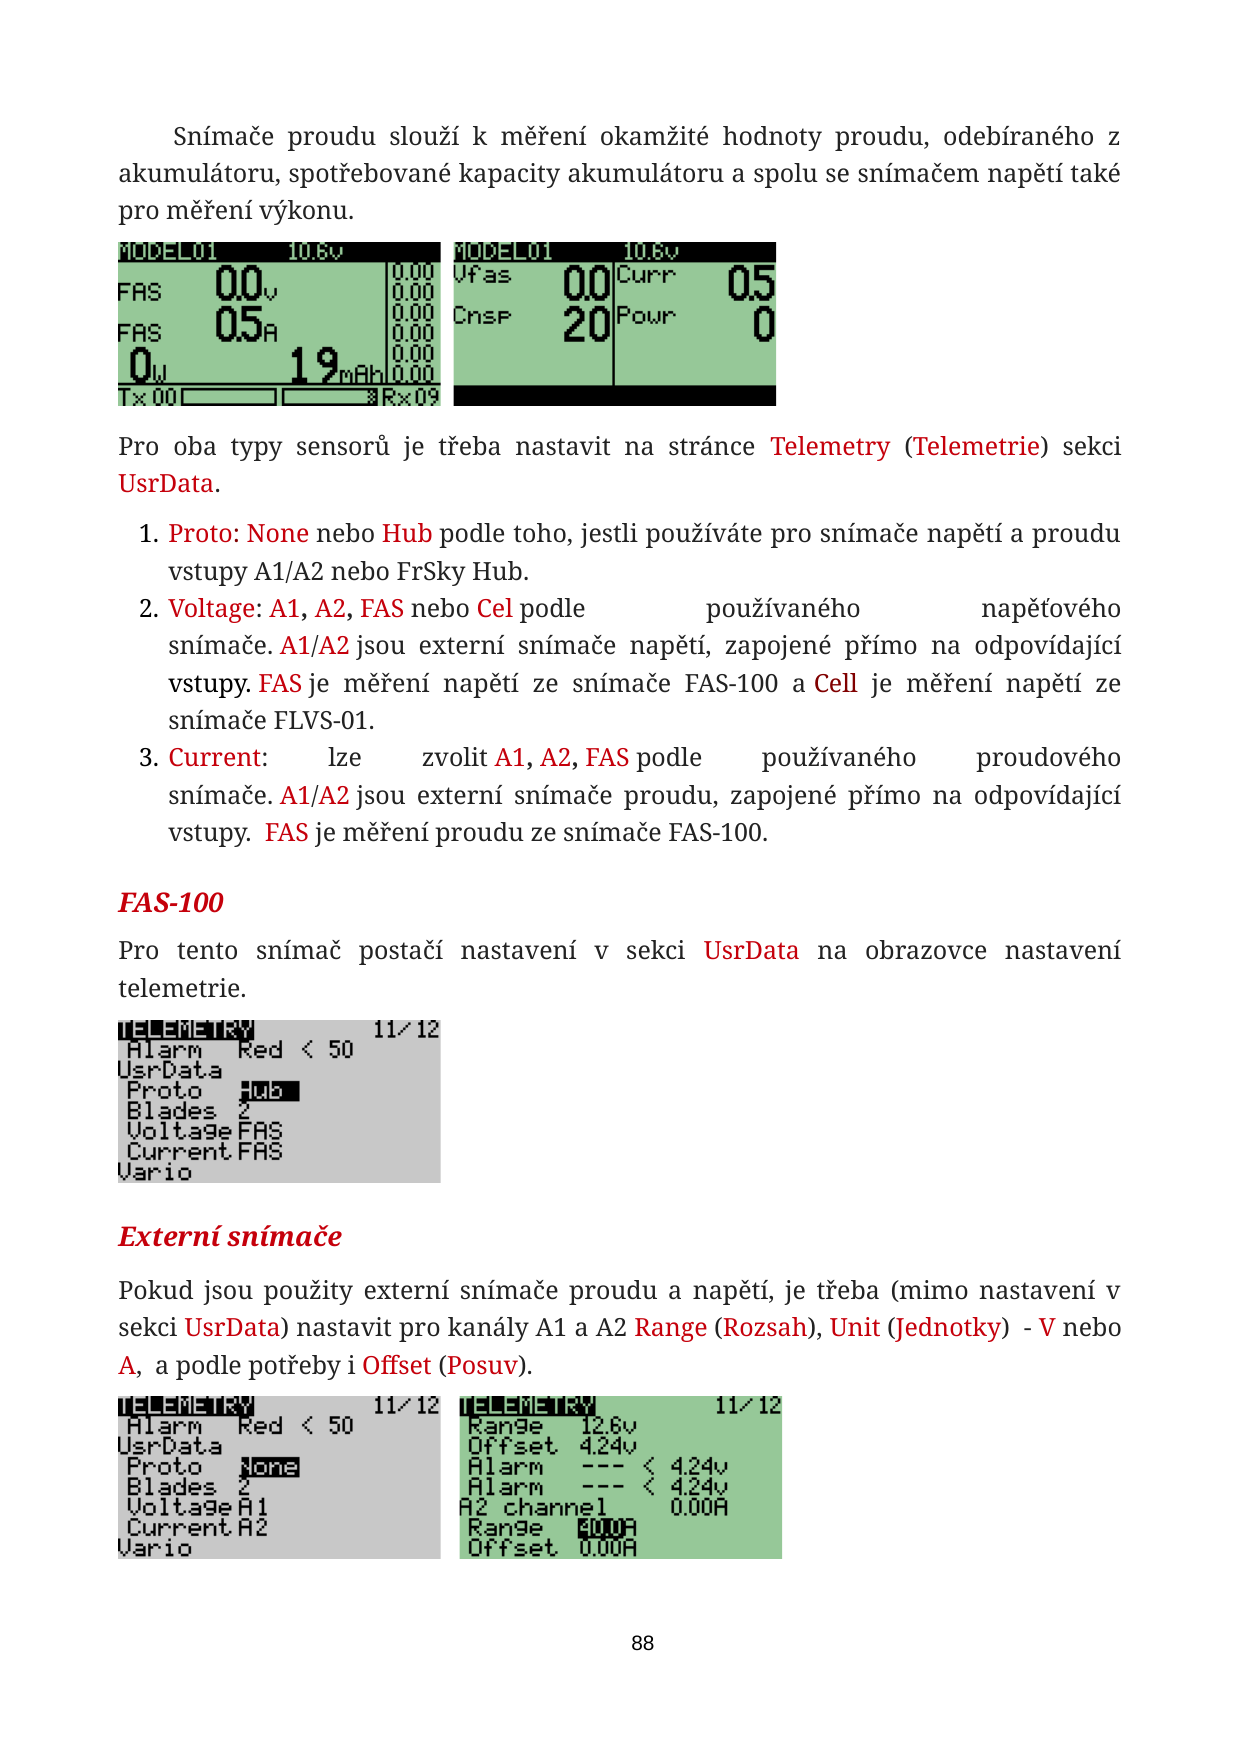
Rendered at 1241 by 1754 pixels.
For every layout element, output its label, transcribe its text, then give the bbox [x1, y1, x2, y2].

picture [459, 1396, 783, 1559]
picture [118, 1396, 441, 1559]
list Voltage: A1, A2, FAS nebo Cel podle používaného napěťového snímače. A1/A2 jsou ex­terní snímače napětí, zapojené přímo na odpovídající vstupy. FAS je měření napětí ze snímače FAS-100 a Cell je měření napětí ze snímače FLVS-01. [139, 591, 1122, 737]
picture [453, 242, 777, 406]
picture [118, 242, 441, 406]
text Pokud jsou použity externí snímače proudu a napětí, je třeba (mimo nastavení v sekci Usr­Data) nastavit pro kanály A1 a A2 Range (Rozsah), Unit (Jednotky) - V nebo A, a podle potřeby i Offset (Posuv). [118, 1273, 1122, 1381]
text Pro oba typy sensorů je třeba nastavit na stránce Telemetry (Telemetrie) sekci UsrData. [118, 428, 1122, 500]
text Pro tento snímač postačí nastavení v sekci UsrData na obrazovce nastavení telemetrie. [118, 933, 1122, 1004]
picture [118, 1020, 441, 1183]
list Current: lze zvolit A1, A2, FAS podle používaného proudového snímače. A1/A2 jsou externí snímače proudu, zapojené přímo na odpovídající vstupy. FAS je měření prou­du ze snímače FAS-100. [139, 740, 1122, 849]
list Proto: None nebo Hub podle toho, jestli používáte pro snímače napětí a proudu vstupy A1/A2 nebo FrSky Hub. [139, 516, 1122, 587]
subtitle FAS-100 [118, 884, 1122, 921]
subtitle Externí snímače [118, 1217, 1122, 1254]
text Snímače proudu slouží k měření okamžité hodnoty proudu, odebíraného z akumulátoru, spotřebované kapacity akumulátoru a spolu se snímačem napětí také pro měření výkonu. [118, 118, 1122, 227]
